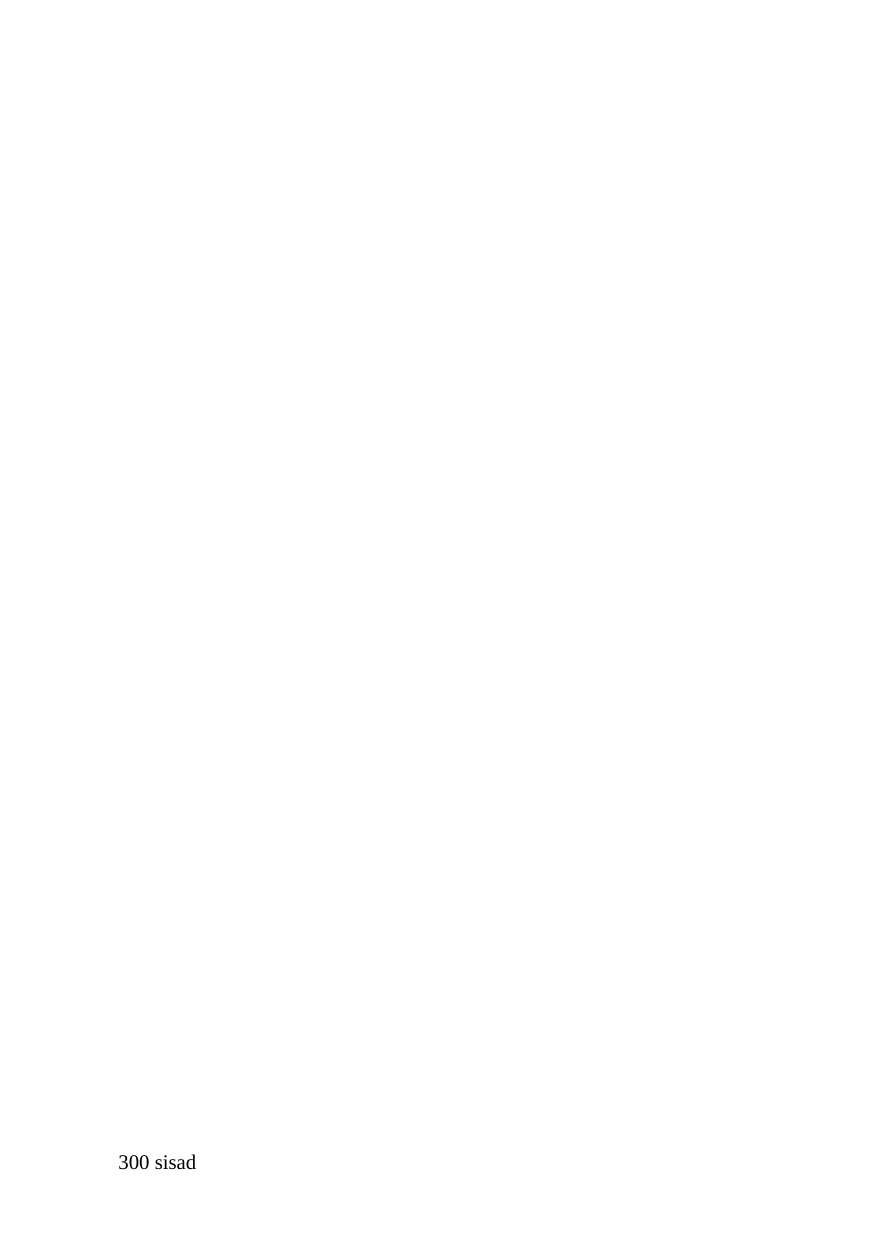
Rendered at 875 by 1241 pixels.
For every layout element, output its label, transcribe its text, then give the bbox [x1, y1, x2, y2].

text 300 sisad [118, 1150, 756, 1174]
